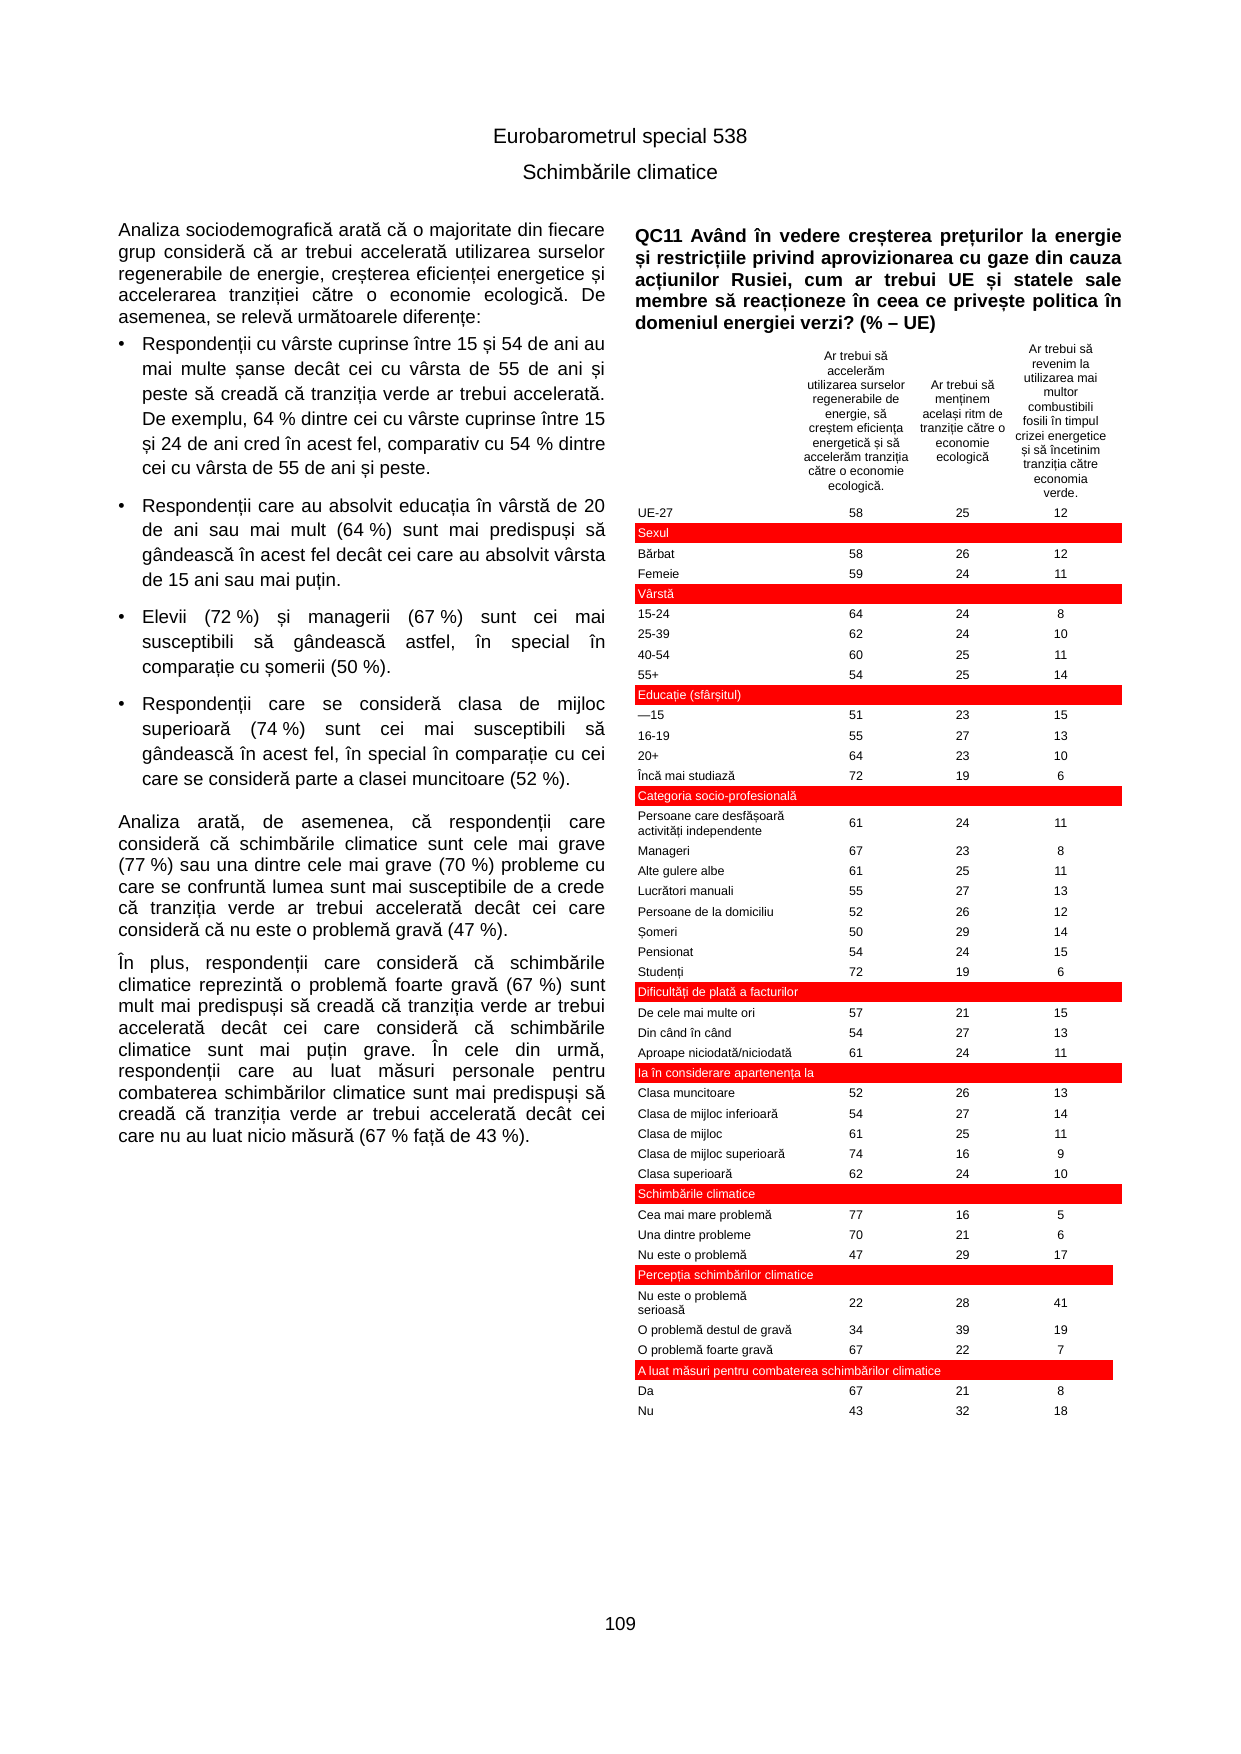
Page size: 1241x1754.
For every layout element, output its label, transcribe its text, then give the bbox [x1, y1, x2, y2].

table_cell 24 [913, 1164, 1011, 1184]
table_cell Din când în când [635, 1023, 798, 1043]
table_cell 21 [913, 1380, 1011, 1401]
table_cell 13 [1011, 881, 1109, 901]
text În plus, respondenții care consideră că schimbările climatice reprezintă o problemă foarte gravă (67 %) sunt mult mai predispuși să creadă că tranziția verde ar trebui accelerată decât cei care consideră că schimbările climatice sunt mai puțin grave. În cele din urmă, respondenții care au luat măsuri personale pentru combaterea schimbărilor climatice sunt mai predispuși să creadă că tranziția verde ar trebui accelerată decât cei care nu au luat nicio măsură (67 % față de 43 %). [118, 952, 605, 1146]
list Respondenții cu vârste cuprinse între 15 și 54 de ani au mai multe șanse decât cei cu vârsta de 55 de ani și peste să creadă că tranziția verde ar trebui accelerată. De exemplu, 64 % dintre cei cu vârste cuprinse între 15 și 24 de ani cred în acest fel, comparativ cu 54 % dintre cei cu vârsta de 55 de ani și peste. [118, 333, 605, 479]
table_cell [1110, 503, 1122, 523]
table_cell 47 [799, 1245, 913, 1265]
table_cell 16 [913, 1144, 1011, 1164]
table_header Ar trebui să accelerăm utilizarea surselor regenerabile de energie, să creștem eficiența energetică și să accelerăm tranziția către o economie ecologică. [799, 339, 913, 503]
list Elevii (72 %) și managerii (67 %) sunt cei mai susceptibili să gândească astfel, în special în comparație cu șomerii (50 %). [118, 606, 605, 677]
table_cell Persoane care desfășoară activități independente [635, 806, 798, 841]
table_cell [1110, 745, 1122, 766]
table_cell [1110, 1225, 1122, 1245]
table_cell 43 [799, 1401, 913, 1421]
table_cell 6 [1011, 962, 1109, 982]
table_cell [1110, 705, 1122, 725]
table_cell 23 [913, 745, 1011, 766]
table_cell [1110, 644, 1122, 664]
table_cell 21 [913, 1002, 1011, 1022]
table_cell Da [635, 1380, 798, 1401]
table_cell [1110, 901, 1122, 921]
table_cell 25 [913, 503, 1011, 523]
table_cell 12 [1011, 901, 1109, 921]
table_cell A luat măsuri pentru combaterea schimbărilor climatice [635, 1360, 1113, 1380]
table_cell Educație (sfârșitul) [635, 685, 1122, 705]
table_cell [1110, 1043, 1122, 1063]
table_cell 13 [1011, 1023, 1109, 1043]
table_cell O problemă destul de gravă [635, 1320, 798, 1340]
table_cell 19 [1011, 1320, 1109, 1340]
table_cell 27 [913, 725, 1011, 745]
table_cell Dificultăți de plată a facturilor [635, 982, 1122, 1002]
table_cell Schimbările climatice [635, 1184, 1122, 1204]
table_cell 50 [799, 921, 913, 942]
text Analiza arată, de asemenea, că respondenții care consideră că schimbările climatice sunt cele mai grave (77 %) sau una dintre cele mai grave (70 %) probleme cu care se confruntă lumea sunt mai susceptibile de a crede că tranziția verde ar trebui accelerată decât cei care consideră că nu este o problemă gravă (47 %). [118, 811, 605, 940]
table_cell 5 [1011, 1204, 1109, 1224]
table_cell [1110, 841, 1122, 861]
table_cell 25 [913, 644, 1011, 664]
table_cell [1110, 604, 1122, 624]
table_cell 61 [799, 861, 913, 881]
table_cell 25 [913, 1124, 1011, 1144]
table_cell [1110, 1245, 1122, 1265]
table_cell 24 [913, 806, 1011, 841]
table_cell Încă mai studiază [635, 766, 798, 786]
table_cell Una dintre probleme [635, 1225, 798, 1245]
table_cell 29 [913, 921, 1011, 942]
table_cell 40-54 [635, 644, 798, 664]
table_cell 24 [913, 564, 1011, 584]
table_cell Vârstă [635, 584, 1122, 604]
table_cell 6 [1011, 766, 1109, 786]
table_cell [1110, 543, 1122, 563]
table_cell 27 [913, 1023, 1011, 1043]
table_cell Femeie [635, 564, 798, 584]
table_cell Pensionat [635, 942, 798, 962]
table_header Ar trebui să menținem același ritm de tranziție către o economie ecologică [913, 339, 1011, 503]
table_cell 14 [1011, 1103, 1109, 1123]
table_cell 18 [1011, 1401, 1109, 1421]
table_cell 74 [799, 1144, 913, 1164]
table_cell [1110, 942, 1122, 962]
table_cell 13 [1011, 1083, 1109, 1103]
table_cell 29 [913, 1245, 1011, 1265]
table_cell 15 [1011, 942, 1109, 962]
table_cell 64 [799, 604, 913, 624]
table_cell 14 [1011, 665, 1109, 685]
table_cell [1110, 1401, 1122, 1421]
table_cell 67 [799, 841, 913, 861]
table_cell Manageri [635, 841, 798, 861]
table_cell 27 [913, 881, 1011, 901]
table_cell 51 [799, 705, 913, 725]
table_cell Clasa de mijloc inferioară [635, 1103, 798, 1123]
table_cell [1113, 1360, 1122, 1380]
table_cell 55+ [635, 665, 798, 685]
table_cell [1110, 1340, 1122, 1360]
table_cell 61 [799, 806, 913, 841]
table_cell [1110, 766, 1122, 786]
table_cell 14 [1011, 921, 1109, 942]
table_cell [1110, 921, 1122, 942]
table_cell Percepția schimbărilor climatice [635, 1265, 1113, 1285]
table_cell 27 [913, 1103, 1011, 1123]
table_cell [1110, 725, 1122, 745]
text QC11 Având în vedere creșterea prețurilor la energie și restricțiile privind aprovizionarea cu gaze din cauza acțiunilor Rusiei, cum ar trebui UE și statele sale membre să reacționeze în ceea ce privește politica în domeniul energiei verzi? (% – UE) [635, 225, 1122, 333]
table_cell 62 [799, 1164, 913, 1184]
table_cell Clasa muncitoare [635, 1083, 798, 1103]
table_cell [1110, 1144, 1122, 1164]
table_cell —15 [635, 705, 798, 725]
table_cell 8 [1011, 604, 1109, 624]
table_header Ar trebui să revenim la utilizarea mai multor combustibili fosili în timpul crizei energetice și să încetinim tranziția către economia verde. [1011, 339, 1109, 503]
table_cell [1110, 1164, 1122, 1184]
table_cell 58 [799, 543, 913, 563]
table_cell [1110, 1023, 1122, 1043]
table_cell 54 [799, 1023, 913, 1043]
table_cell Clasa de mijloc superioară [635, 1144, 798, 1164]
table_cell [1110, 1002, 1122, 1022]
table_cell 16-19 [635, 725, 798, 745]
table_cell 39 [913, 1320, 1011, 1340]
table_cell 55 [799, 881, 913, 901]
table_cell Nu este o problemă [635, 1245, 798, 1265]
table_cell 54 [799, 1103, 913, 1123]
table_cell 19 [913, 962, 1011, 982]
table_header [635, 339, 798, 503]
table_cell 26 [913, 543, 1011, 563]
table_cell 64 [799, 745, 913, 766]
table_cell 70 [799, 1225, 913, 1245]
table_cell [1113, 1265, 1122, 1285]
table_cell 24 [913, 1043, 1011, 1063]
table_cell 26 [913, 1083, 1011, 1103]
table_cell [1110, 1204, 1122, 1224]
table_cell 12 [1011, 503, 1109, 523]
table_cell O problemă foarte gravă [635, 1340, 798, 1360]
table_cell 8 [1011, 841, 1109, 861]
table_cell [1110, 861, 1122, 881]
table_cell [1110, 1380, 1122, 1401]
table_cell 57 [799, 1002, 913, 1022]
table_cell 11 [1011, 806, 1109, 841]
table_cell 9 [1011, 1144, 1109, 1164]
table_cell 61 [799, 1043, 913, 1063]
table_header [1110, 339, 1122, 503]
table_cell 28 [913, 1285, 1011, 1320]
table_cell 67 [799, 1340, 913, 1360]
table_cell 23 [913, 705, 1011, 725]
table_cell 12 [1011, 543, 1109, 563]
table_cell [1110, 806, 1122, 841]
table_cell 72 [799, 766, 913, 786]
table_cell 7 [1011, 1340, 1109, 1360]
table_cell 32 [913, 1401, 1011, 1421]
table_cell 61 [799, 1124, 913, 1144]
table_cell [1110, 1083, 1122, 1103]
table_cell 23 [913, 841, 1011, 861]
table_cell 13 [1011, 725, 1109, 745]
table_cell Studenți [635, 962, 798, 982]
table_cell [1110, 881, 1122, 901]
table_cell 21 [913, 1225, 1011, 1245]
table_cell [1110, 1285, 1122, 1320]
table_cell 10 [1011, 1164, 1109, 1184]
table_cell 25 [913, 861, 1011, 881]
table_cell [1110, 564, 1122, 584]
table_cell [1110, 624, 1122, 644]
table_cell 26 [913, 901, 1011, 921]
table_cell 11 [1011, 1124, 1109, 1144]
table_cell [1110, 1320, 1122, 1340]
table_cell 62 [799, 624, 913, 644]
table_cell 11 [1011, 861, 1109, 881]
text Analiza sociodemografică arată că o majoritate din fiecare grup consideră că ar trebui accelerată utilizarea surselor regenerabile de energie, creșterea eficienței energetice și accelerarea tranziției către o economie ecologică. De asemenea, se relevă următoarele diferențe: [118, 219, 605, 327]
table_cell Nu [635, 1401, 798, 1421]
table_cell Șomeri [635, 921, 798, 942]
table_cell 22 [799, 1285, 913, 1320]
table_cell UE-27 [635, 503, 798, 523]
table_cell 16 [913, 1204, 1011, 1224]
table_cell 15 [1011, 705, 1109, 725]
table_cell 72 [799, 962, 913, 982]
table_cell 15 [1011, 1002, 1109, 1022]
table_cell Clasa superioară [635, 1164, 798, 1184]
table_cell 54 [799, 942, 913, 962]
table_cell Cea mai mare problemă [635, 1204, 798, 1224]
table_cell Lucrători manuali [635, 881, 798, 901]
table_cell 24 [913, 942, 1011, 962]
table_cell 52 [799, 901, 913, 921]
table_cell 15-24 [635, 604, 798, 624]
table_cell 24 [913, 624, 1011, 644]
table_cell Aproape niciodată/niciodată [635, 1043, 798, 1063]
list Respondenții care se consideră clasa de mijloc superioară (74 %) sunt cei mai susceptibili să gândească în acest fel, în special în comparație cu cei care se consideră parte a clasei muncitoare (52 %). [118, 693, 605, 789]
table_cell 6 [1011, 1225, 1109, 1245]
list Respondenții care au absolvit educația în vârstă de 20 de ani sau mai mult (64 %) sunt mai predispuși să gândească în acest fel decât cei care au absolvit vârsta de 15 ani sau mai puțin. [118, 494, 605, 590]
table_cell 55 [799, 725, 913, 745]
table_cell Bărbat [635, 543, 798, 563]
table_cell Sexul [635, 523, 1122, 543]
table_cell Nu este o problemă serioasă [635, 1285, 798, 1320]
table_cell 25 [913, 665, 1011, 685]
table_cell 52 [799, 1083, 913, 1103]
table_cell 8 [1011, 1380, 1109, 1401]
table_cell 20+ [635, 745, 798, 766]
table_cell [1110, 962, 1122, 982]
table_cell De cele mai multe ori [635, 1002, 798, 1022]
table_cell [1110, 665, 1122, 685]
table_cell 59 [799, 564, 913, 584]
table_cell 11 [1011, 644, 1109, 664]
table_cell 60 [799, 644, 913, 664]
table_cell Categoria socio-profesională [635, 786, 1122, 806]
table_cell Persoane de la domiciliu [635, 901, 798, 921]
table_cell 58 [799, 503, 913, 523]
table_cell Ia în considerare apartenența la [635, 1063, 1122, 1083]
table_cell 10 [1011, 745, 1109, 766]
table_cell 34 [799, 1320, 913, 1340]
table_cell 25-39 [635, 624, 798, 644]
table_cell 54 [799, 665, 913, 685]
table_cell 17 [1011, 1245, 1109, 1265]
table_cell 11 [1011, 1043, 1109, 1063]
table_cell 67 [799, 1380, 913, 1401]
table_cell 77 [799, 1204, 913, 1224]
table_cell Clasa de mijloc [635, 1124, 798, 1144]
table_cell [1110, 1124, 1122, 1144]
table_cell 10 [1011, 624, 1109, 644]
table_cell 24 [913, 604, 1011, 624]
table_cell 11 [1011, 564, 1109, 584]
table_cell [1110, 1103, 1122, 1123]
table_cell Alte gulere albe [635, 861, 798, 881]
table_cell 22 [913, 1340, 1011, 1360]
table_cell 41 [1011, 1285, 1109, 1320]
table_cell 19 [913, 766, 1011, 786]
